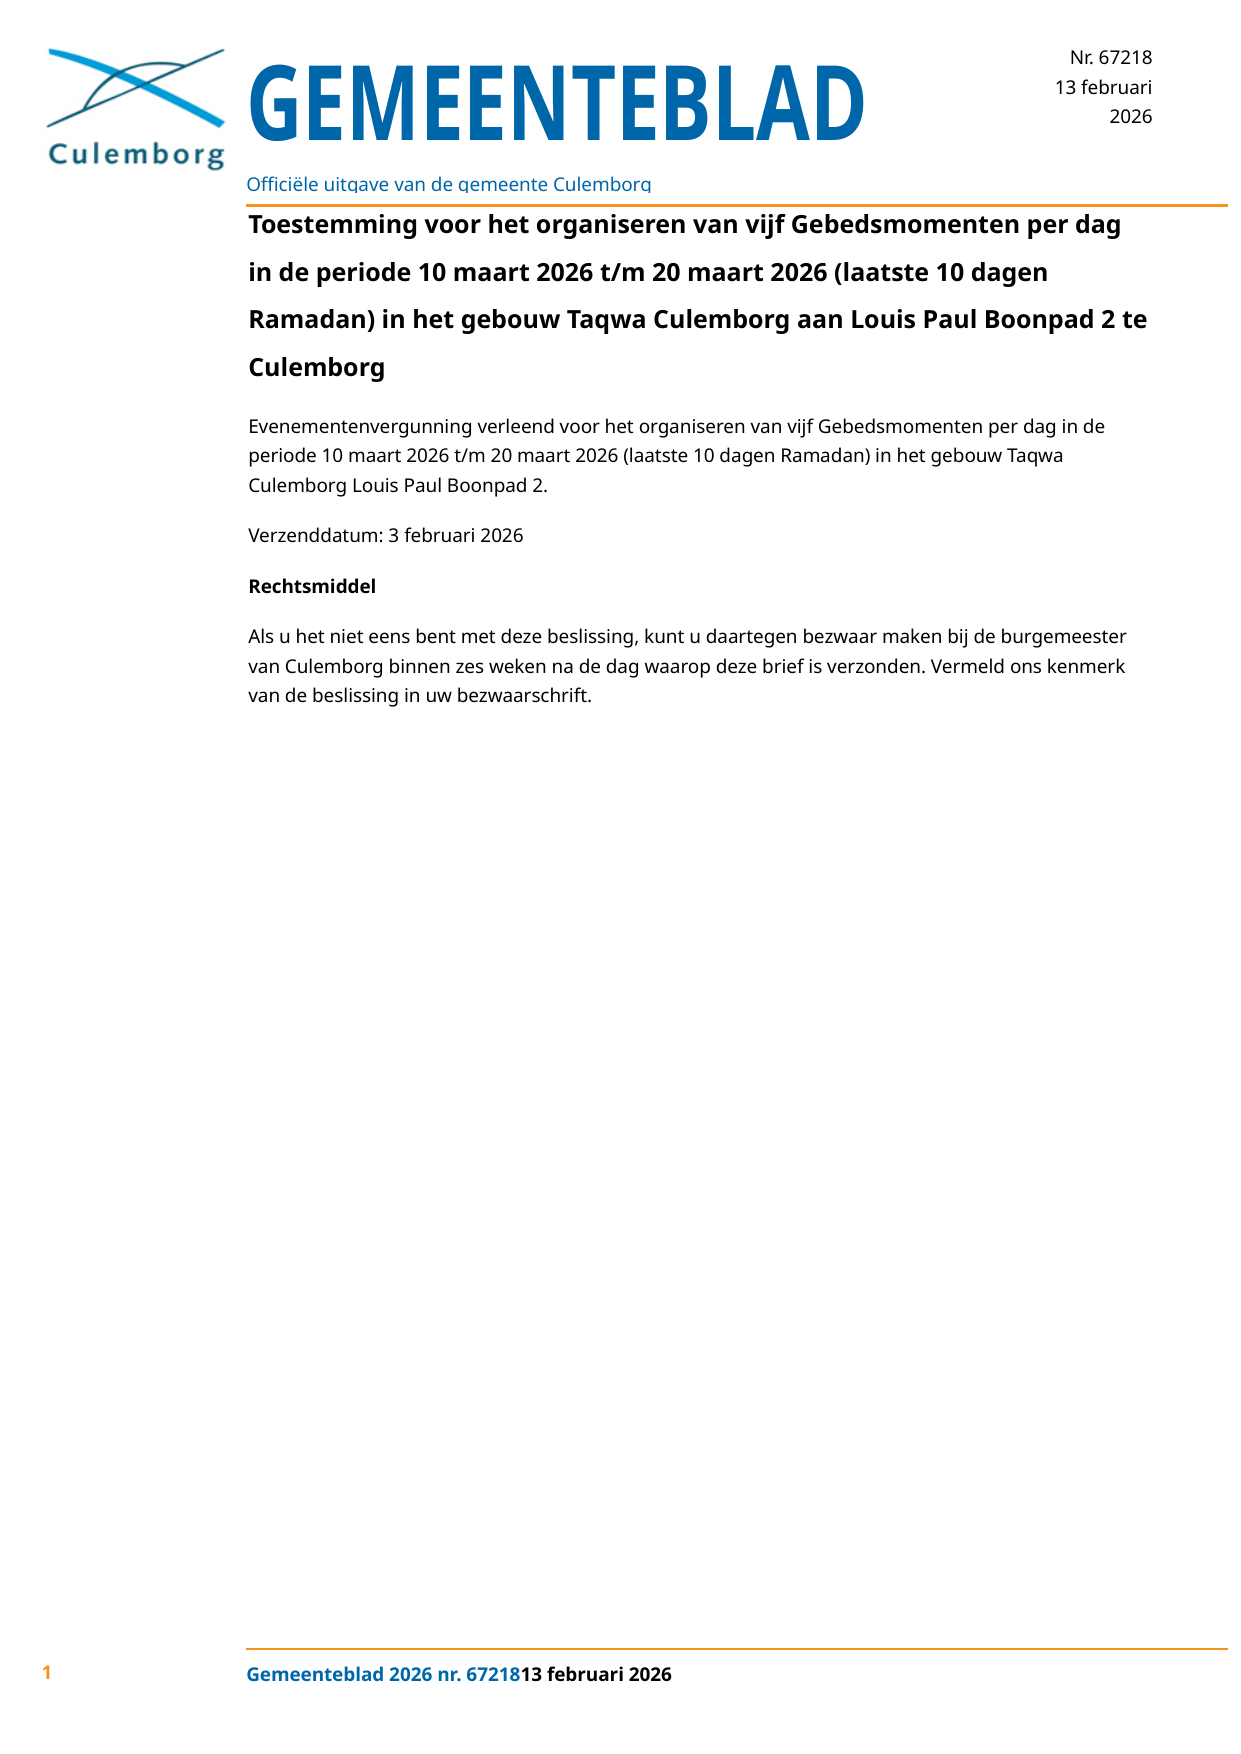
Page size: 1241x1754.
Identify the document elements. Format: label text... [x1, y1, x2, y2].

text Toestemming voor het organiseren van vijf Gebedsmomenten per dag in de periode 10 maart 2026 t/m 20 maart 2026 (laatste 10 dagen Ramadan) in het gebouw Taqwa Culemborg aan Louis Paul Boonpad 2 te Culemborg [248, 207, 1152, 384]
picture [41, 47, 231, 172]
text Rechtsmiddel [248, 573, 1152, 599]
text Verzenddatum: 3 februari 2026 [248, 523, 1152, 548]
text Evenementenvergunning verleend voor het organiseren van vijf Gebedsmomenten per dag in de periode 10 maart 2026 t/m 20 maart 2026 (laatste 10 dagen Ramadan) in het gebouw Taqwa Culemborg Louis Paul Boonpad 2. [248, 413, 1152, 498]
text Als u het niet eens bent met deze beslissing, kunt u daartegen bezwaar maken bij de burgemeester van Culemborg binnen zes weken na de dag waarop deze brief is verzonden. Vermeld ons kenmerk van de beslissing in uw bezwaarschrift. [248, 623, 1152, 708]
